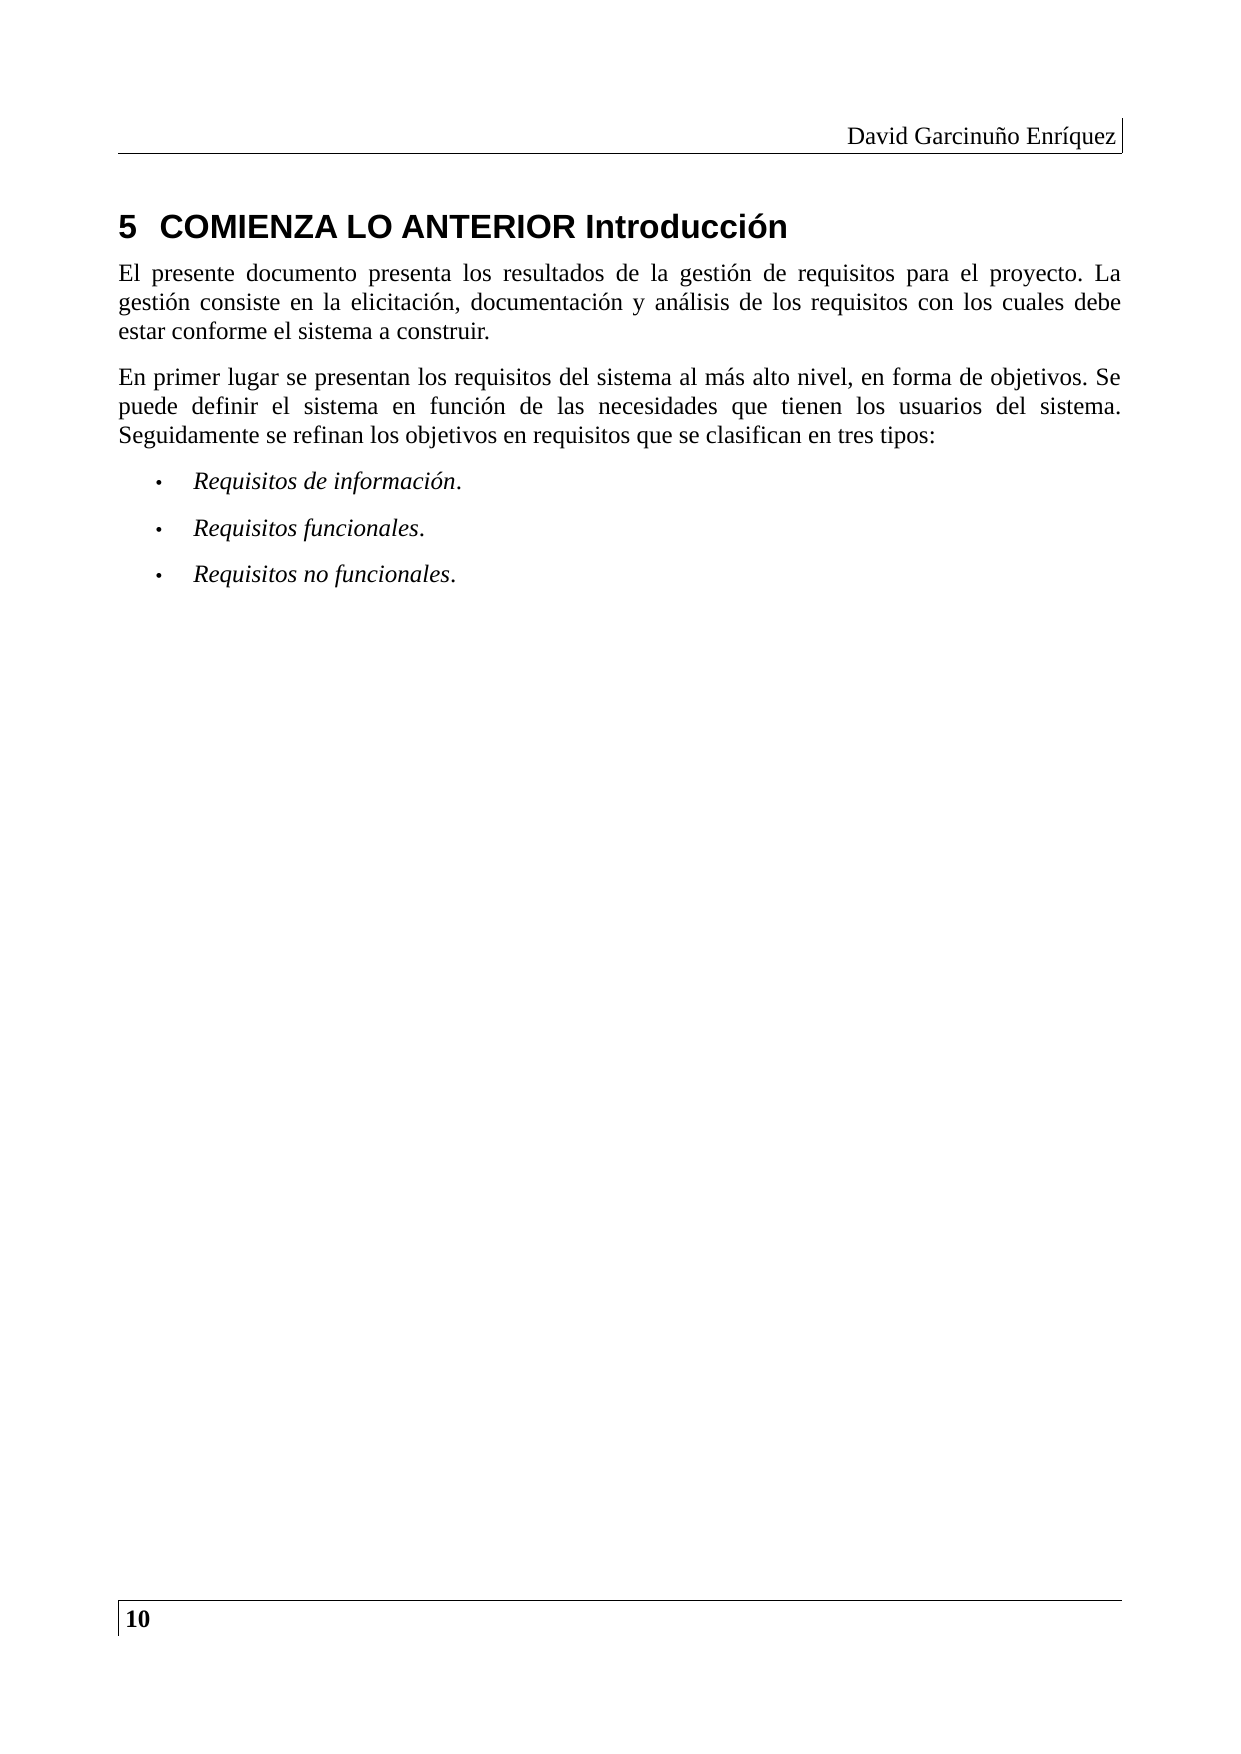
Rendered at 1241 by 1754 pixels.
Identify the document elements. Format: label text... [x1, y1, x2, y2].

subtitle COMIENZA LO ANTERIOR Introducción [118, 207, 1122, 246]
text En primer lugar se presentan los requisitos del sistema al más alto nivel, en forma de objetivos. Se puede definir el sistema en función de las necesidades que tienen los usuarios del sistema. Seguidamente se refinan los objetivos en requisitos que se clasifican en tres tipos: [118, 362, 1122, 449]
list Requisitos funcionales. [156, 513, 1122, 542]
list Requisitos no funcionales. [156, 559, 1122, 588]
text El presente documento presenta los resultados de la gestión de requisitos para el proyecto. La gestión consiste en la elicitación, documentación y análisis de los requisitos con los cuales debe estar conforme el sistema a construir. [118, 258, 1122, 345]
list Requisitos de información. [156, 466, 1122, 495]
